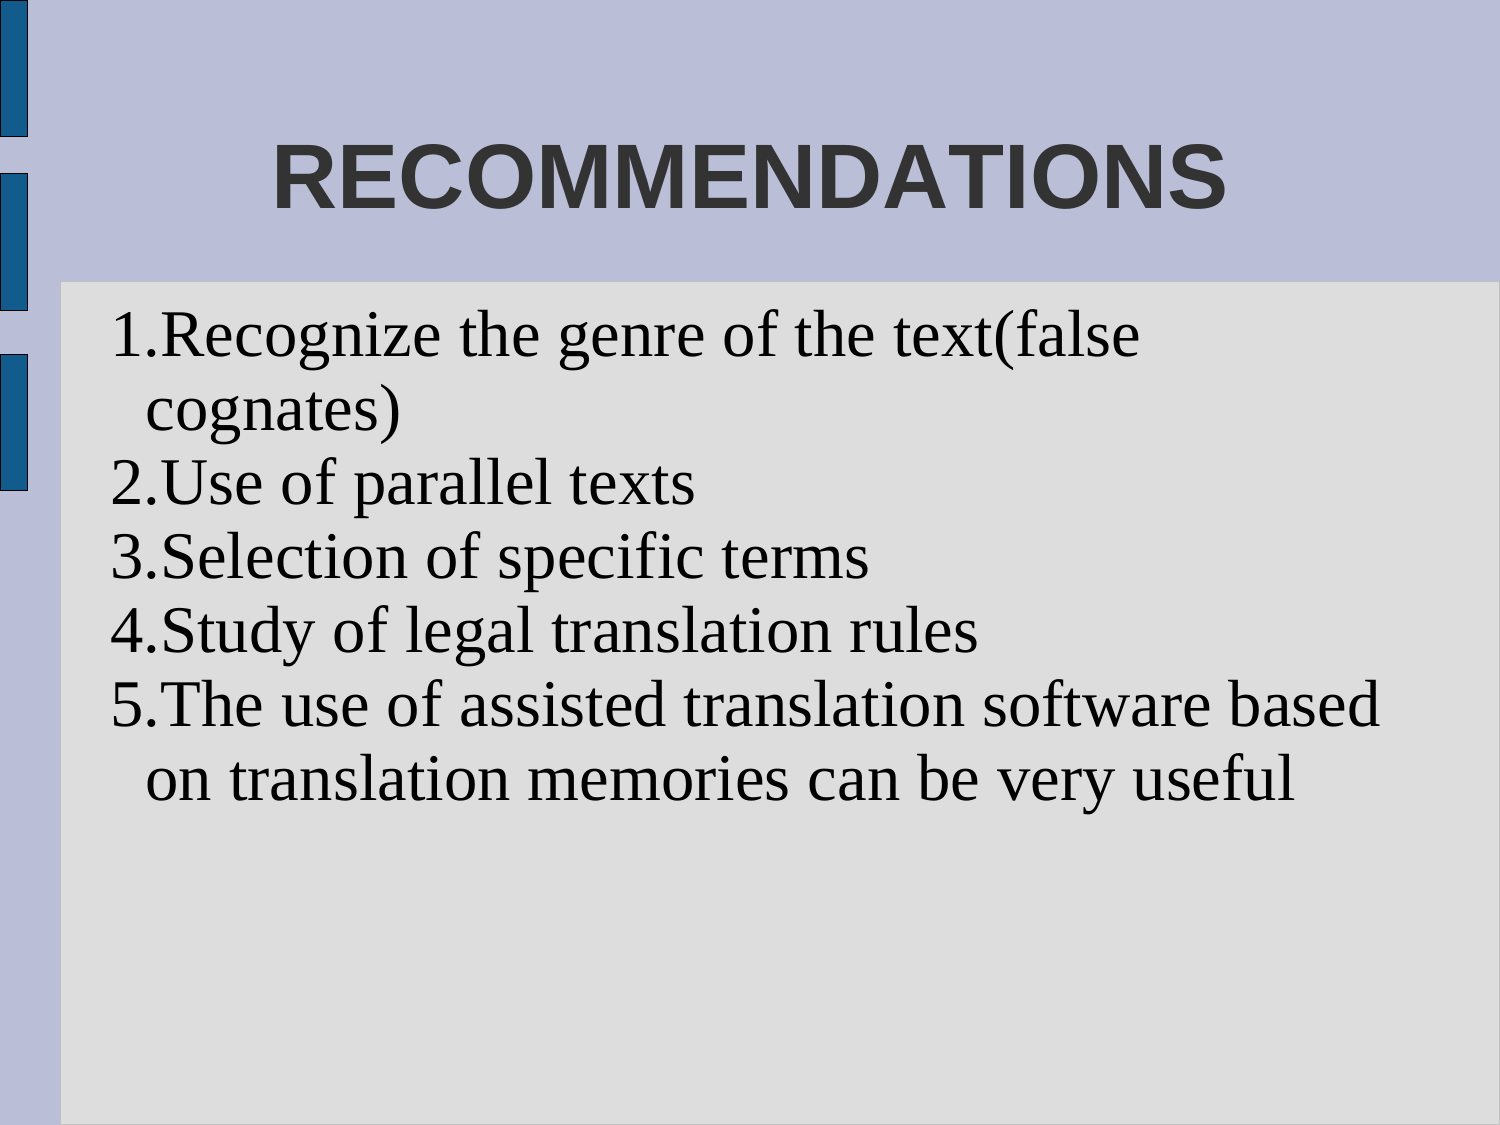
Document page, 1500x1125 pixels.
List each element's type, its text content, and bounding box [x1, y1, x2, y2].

subtitle 1.Recognize the genre of the text(false cognates) 2.Use of parallel texts 3.Selection of specific terms 4.Study of legal translation rules 5.The use of assisted translation software based on translation memories can be very useful [110, 296, 1392, 1038]
title RECOMMENDATIONS [110, 82, 1392, 271]
